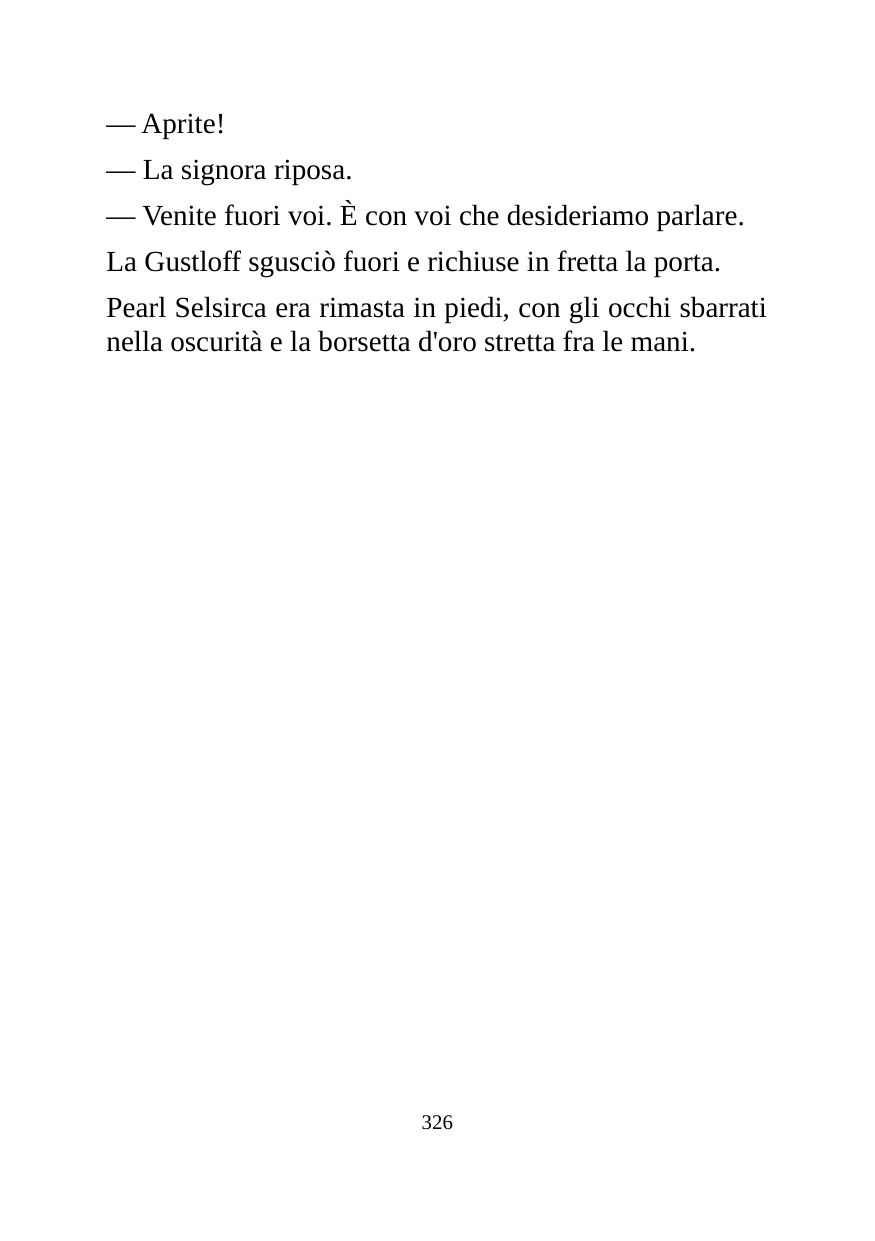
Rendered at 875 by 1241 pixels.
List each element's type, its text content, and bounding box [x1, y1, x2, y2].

text — La signora riposa. [106, 152, 768, 186]
text — Venite fuori voi. È con voi che desideriamo parlare. [106, 198, 768, 232]
text — Aprite! [106, 106, 768, 140]
text Pearl Selsirca era rimasta in piedi, con gli occhi sbarrati nella oscurità e la borsetta d'oro stretta fra le mani. [106, 290, 768, 357]
text La Gustloff sgusciò fuori e richiuse in fretta la porta. [106, 244, 768, 278]
